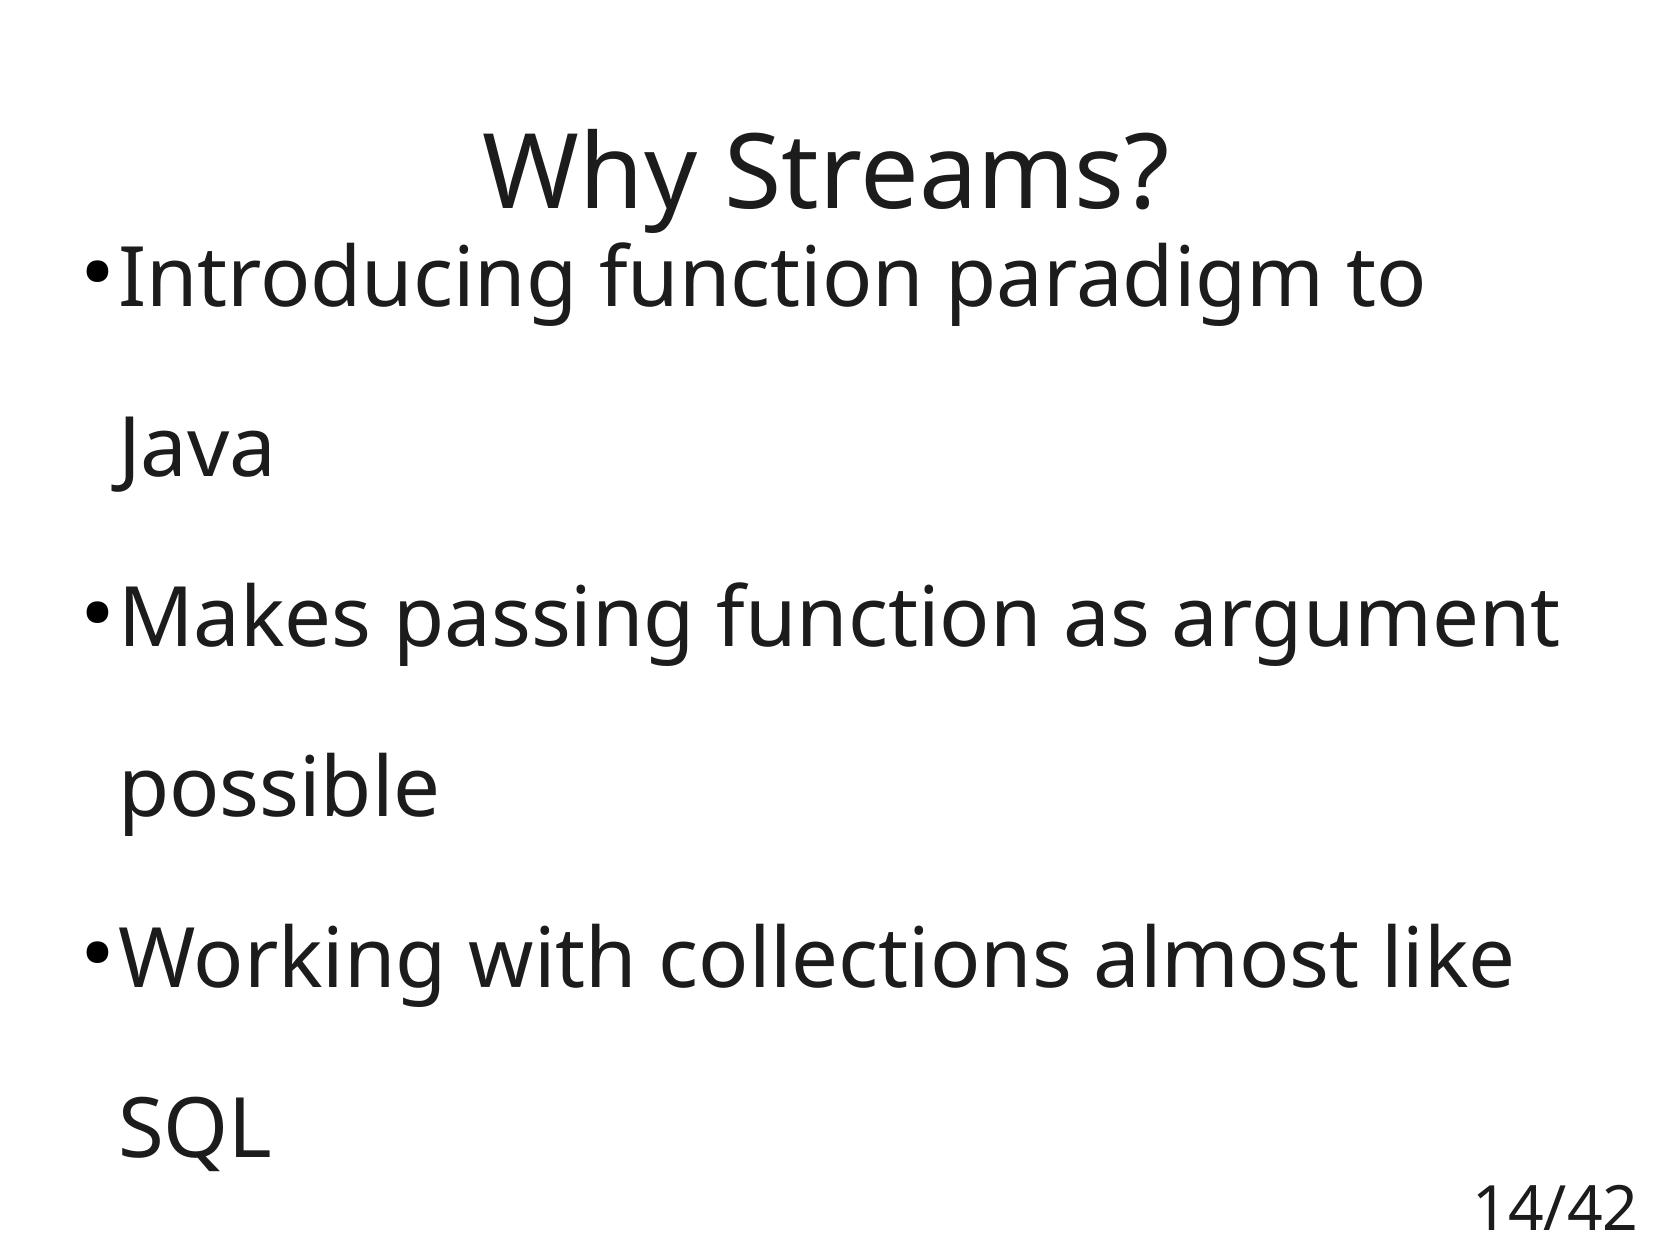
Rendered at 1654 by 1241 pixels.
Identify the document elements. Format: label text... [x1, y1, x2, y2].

text_box <numer>/42 [1071, 1155, 1654, 1241]
subtitle Introducing function paradigm to Java Makes passing function as argument possible Working with collections almost like SQL Makes coding easier [82, 268, 1571, 1131]
title Why Streams? [82, 64, 1571, 268]
